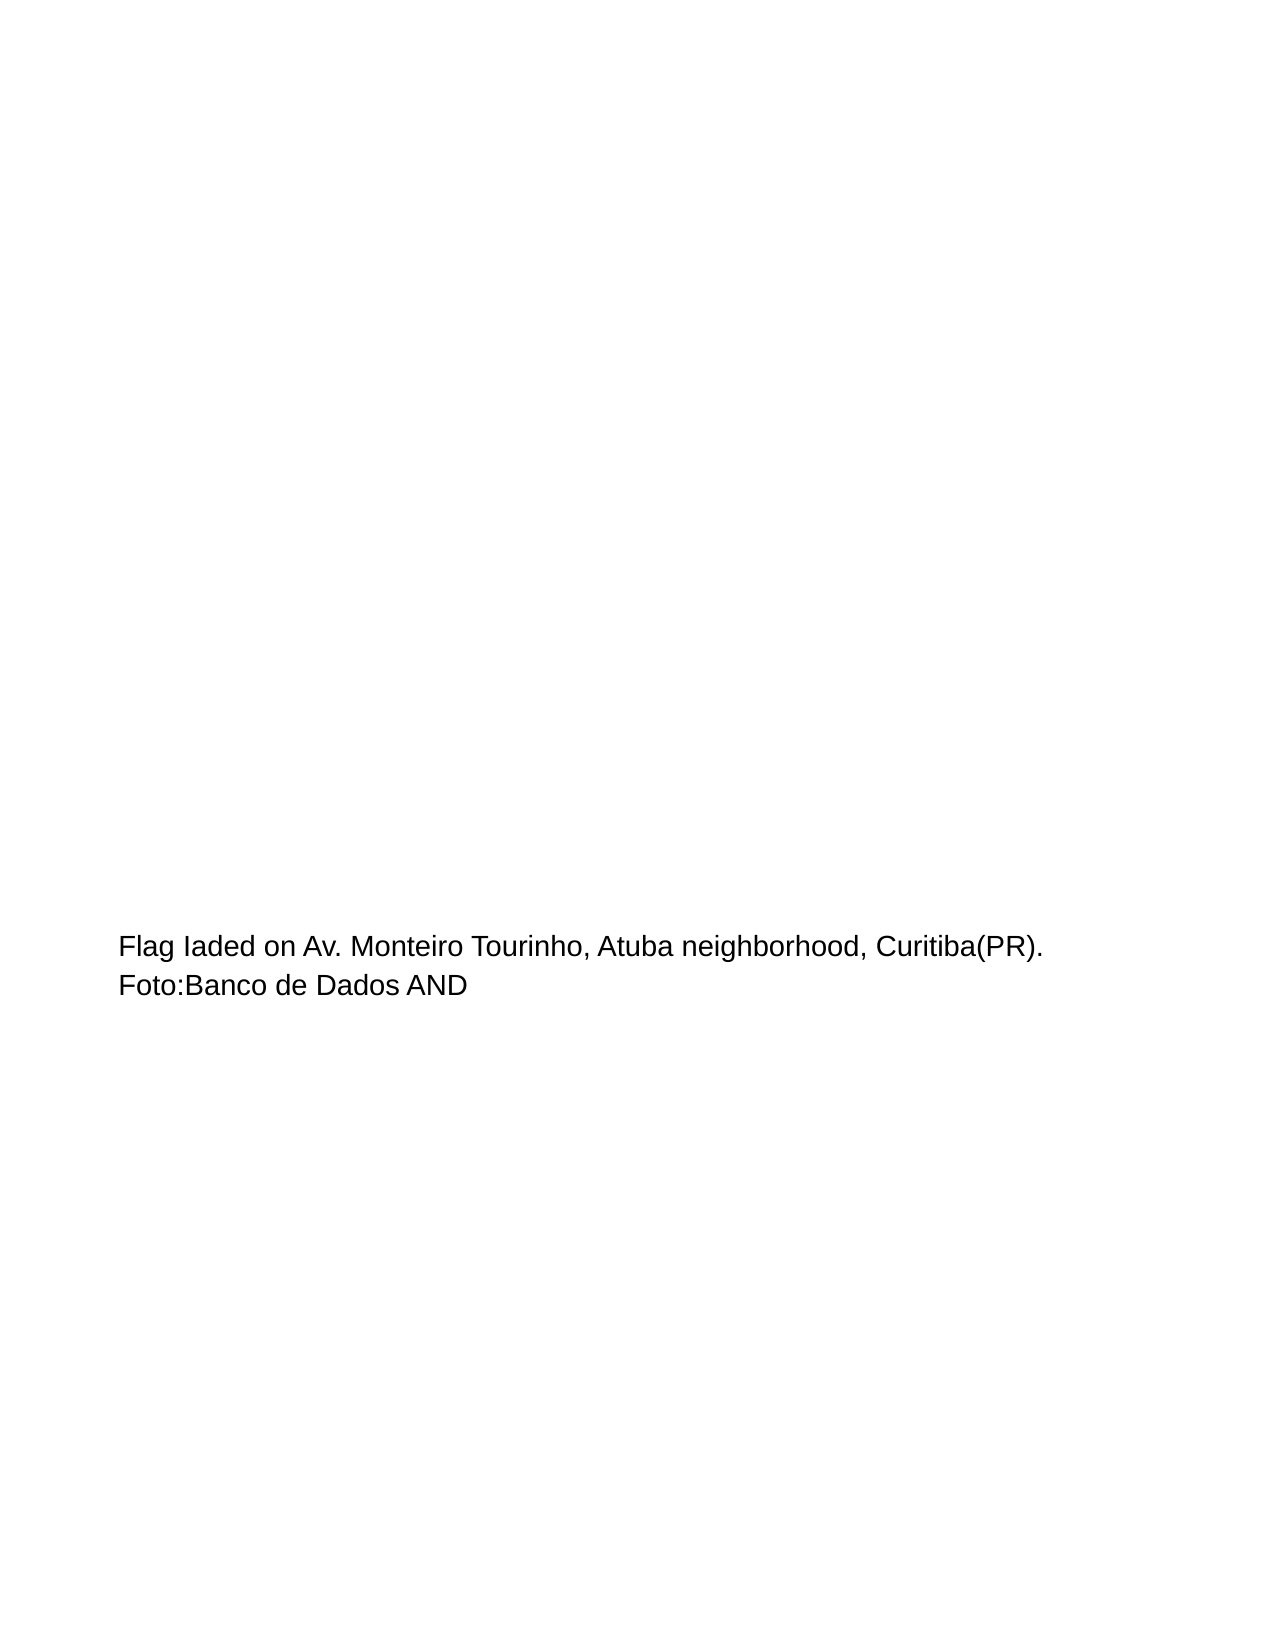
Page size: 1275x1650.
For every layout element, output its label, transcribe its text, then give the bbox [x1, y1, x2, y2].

text Flag Iaded on Av. Monteiro Tourinho, Atuba neighborhood, Curitiba(PR). Foto:Banco de Dados AND [118, 118, 1157, 1001]
